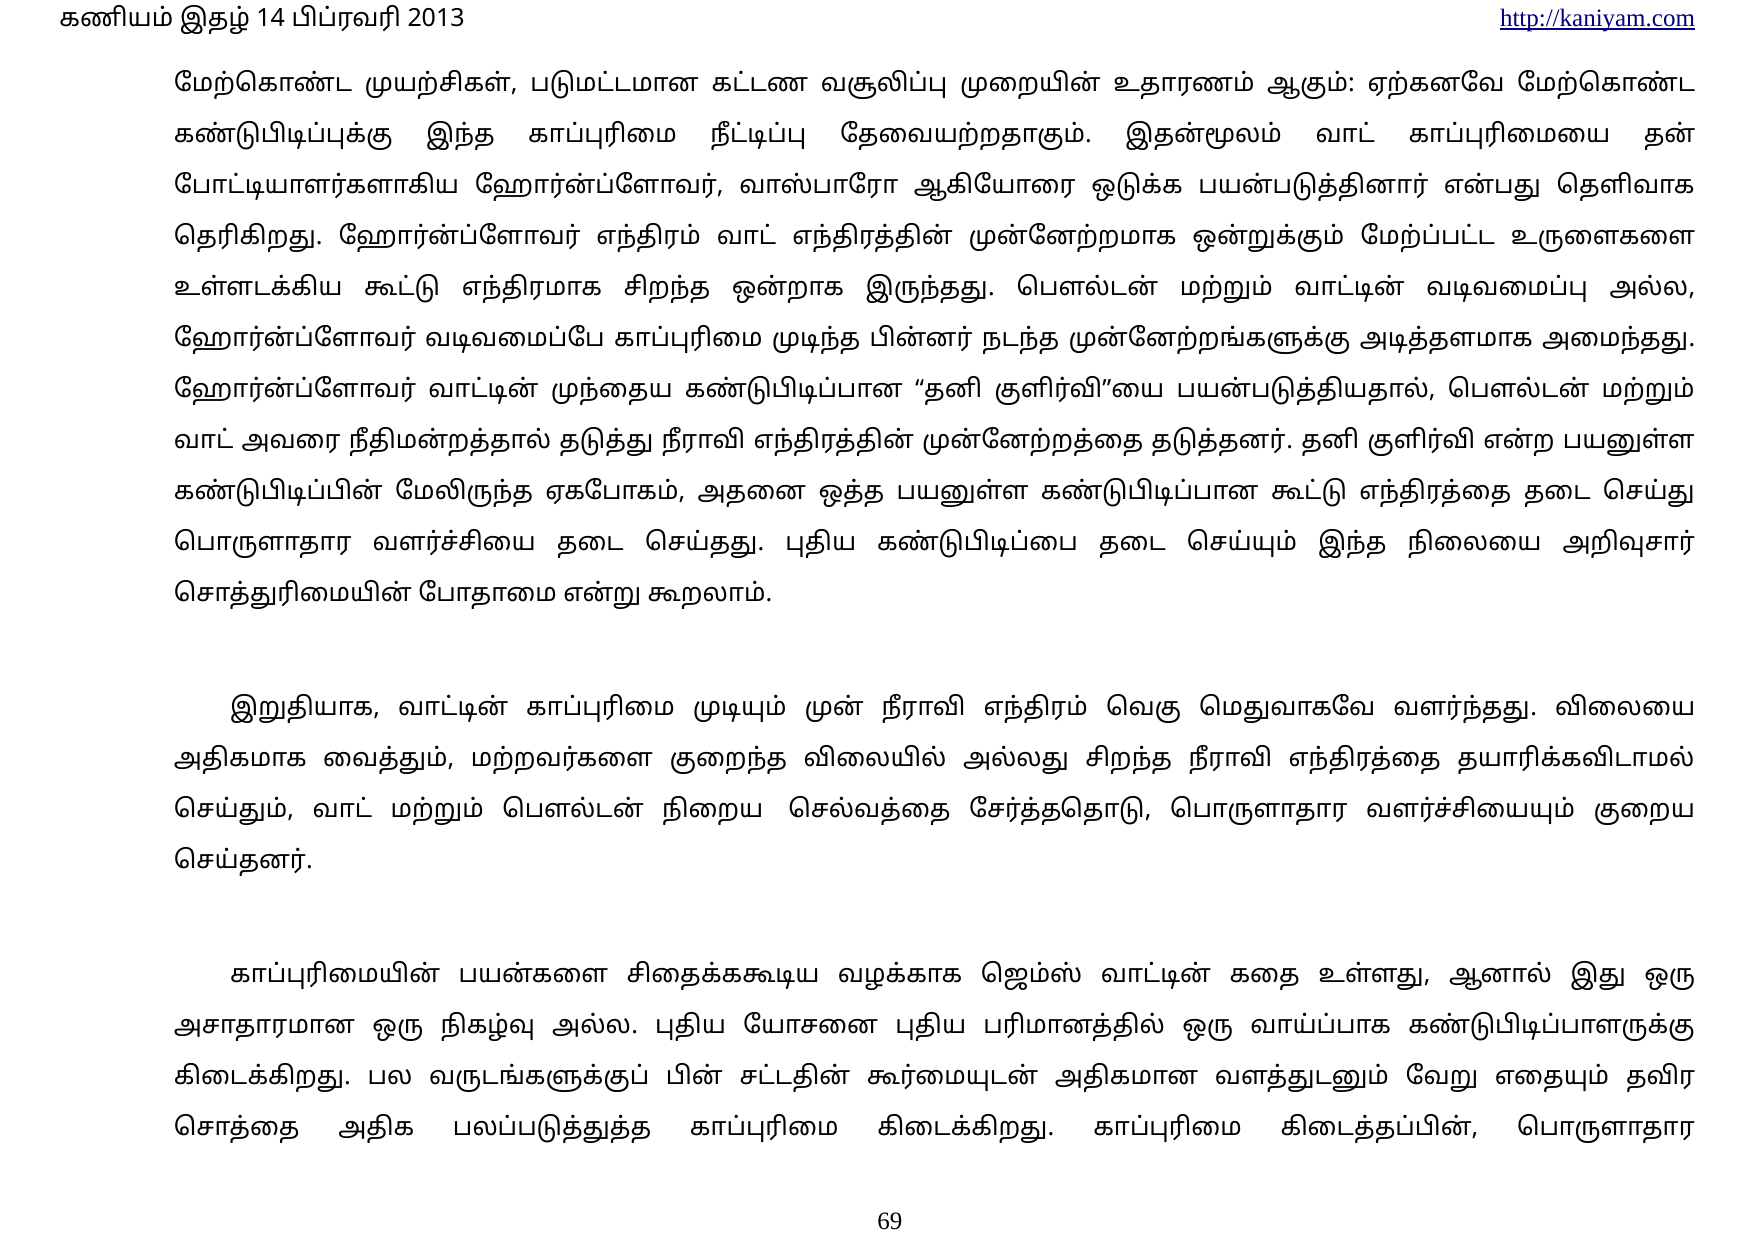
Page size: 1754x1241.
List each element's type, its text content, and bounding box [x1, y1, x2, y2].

text இறுதியாக, வாட்டின் காப்புரிமை முடியும் முன் நீராவி எந்திரம் வெகு மெதுவாகவே வளர்ந்தது. விலையை அதிகமாக வைத்தும், மற்றவர்களை குறைந்த விலையில் அல்லது சிறந்த நீராவி எந்திரத்தை தயாரிக்கவிடாமல் செய்தும், வாட் மற்றும் பௌல்டன் நிறைய செல்வத்தை சேர்த்ததொடு, பொருளாதார வளர்ச்சியையும் குறைய செய்தனர். [174, 688, 1695, 876]
text மேற்கொண்ட முயற்சிகள், படுமட்டமான கட்டண வசூலிப்பு முறையின் உதாரணம் ஆகும்: ஏற்கனவே மேற்கொண்ட கண்டுபிடிப்புக்கு இந்த காப்புரிமை நீட்டிப்பு தேவையற்றதாகும். இதன்மூலம் வாட் காப்புரிமையை தன் போட்டியாளர்களாகிய ஹோர்ன்ப்ளோவர், வாஸ்பாரோ ஆகியோரை ஒடுக்க பயன்படுத்தினார் என்பது தெளிவாக தெரிகிறது. ஹோர்ன்ப்ளோவர் எந்திரம் வாட் எந்திரத்தின் முன்னேற்றமாக ஒன்றுக்கும் மேற்ப்பட்ட உருளைகளை உள்ளடக்கிய கூட்டு எந்திரமாக சிறந்த ஒன்றாக இருந்தது. பௌல்டன் மற்றும் வாட்டின் வடிவமைப்பு அல்ல, ஹோர்ன்ப்ளோவர் வடிவமைப்பே காப்புரிமை முடிந்த பின்னர் நடந்த முன்னேற்றங்களுக்கு அடித்தளமாக அமைந்தது. ஹோர்ன்ப்ளோவர் வாட்டின் முந்தைய கண்டுபிடிப்பான “தனி குளிர்வி”யை பயன்படுத்தியதால், பௌல்டன் மற்றும் வாட் அவரை நீதிமன்றத்தால் தடுத்து நீராவி எந்திரத்தின் முன்னேற்றத்தை தடுத்தனர். தனி குளிர்வி என்ற பயனுள்ள கண்டுபிடிப்பின் மேலிருந்த ஏகபோகம், அதனை ஒத்த பயனுள்ள கண்டுபிடிப்பான கூட்டு எந்திரத்தை தடை செய்து பொருளாதார வளர்ச்சியை தடை செய்தது. புதிய கண்டுபிடிப்பை தடை செய்யும் இந்த நிலையை அறிவுசார் சொத்துரிமையின் போதாமை என்று கூறலாம். [174, 64, 1695, 609]
text காப்புரிமையின் பயன்களை சிதைக்ககூடிய வழக்காக ஜெம்ஸ் வாட்டின் கதை உள்ளது, ஆனால் இது ஒரு அசாதாரமான ஒரு நிகழ்வு அல்ல. புதிய யோசனை புதிய பரிமானத்தில் ஒரு வாய்ப்பாக கண்டுபிடிப்பாளருக்கு கிடைக்கிறது. பல வருடங்களுக்குப் பின் சட்டதின் கூர்மையுடன் அதிகமான வளத்துடனும் வேறு எதையும் தவிர சொத்தை அதிக பலப்படுத்துத்த காப்புரிமை கிடைக்கிறது. காப்புரிமை கிடைத்தப்பின், பொருளாதார [174, 955, 1695, 1142]
